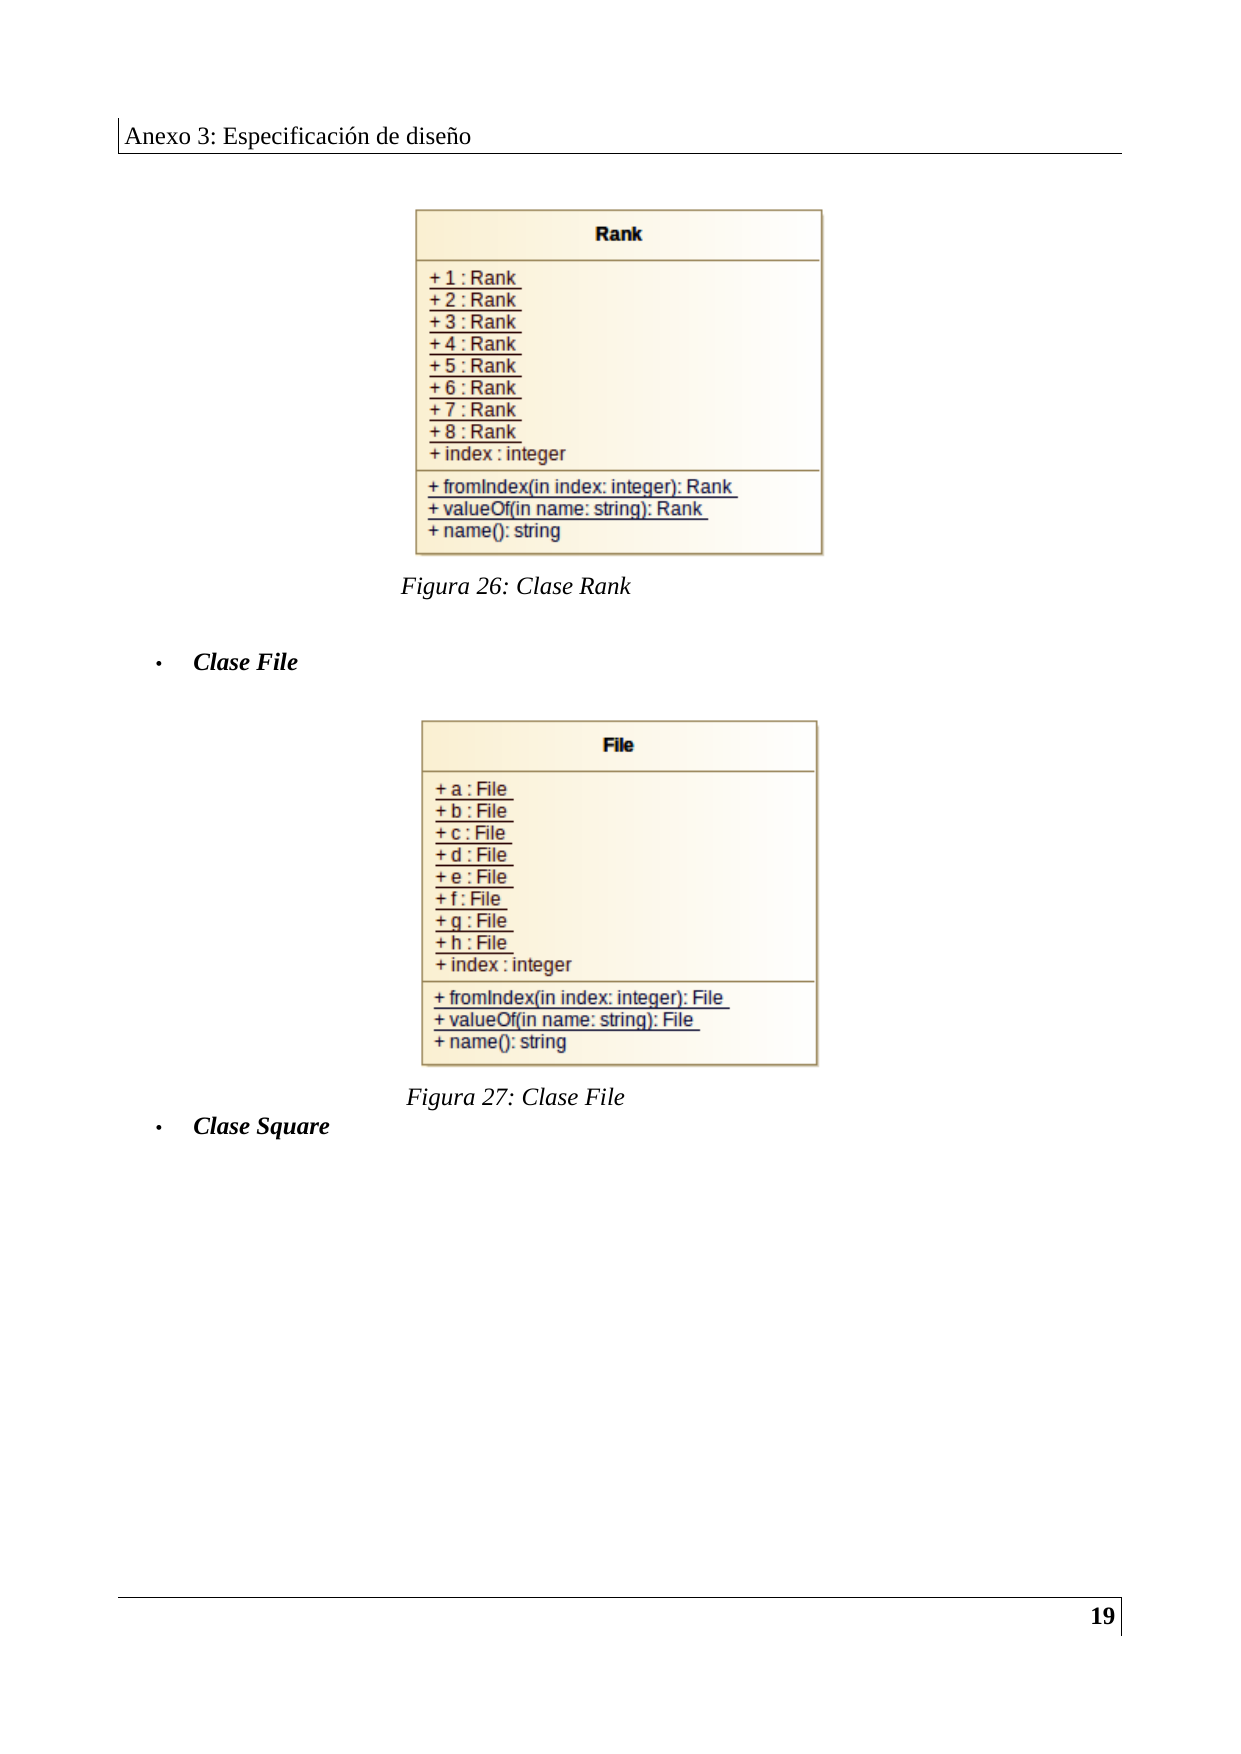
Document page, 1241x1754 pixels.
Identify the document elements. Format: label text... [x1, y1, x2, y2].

list Clase File [156, 647, 1122, 675]
text Figura 27: Clase File [406, 1083, 834, 1111]
picture [400, 195, 840, 572]
picture [406, 705, 835, 1083]
text Figura 26: Clase Rank [401, 572, 840, 600]
list Clase Square [156, 1021, 1122, 1140]
